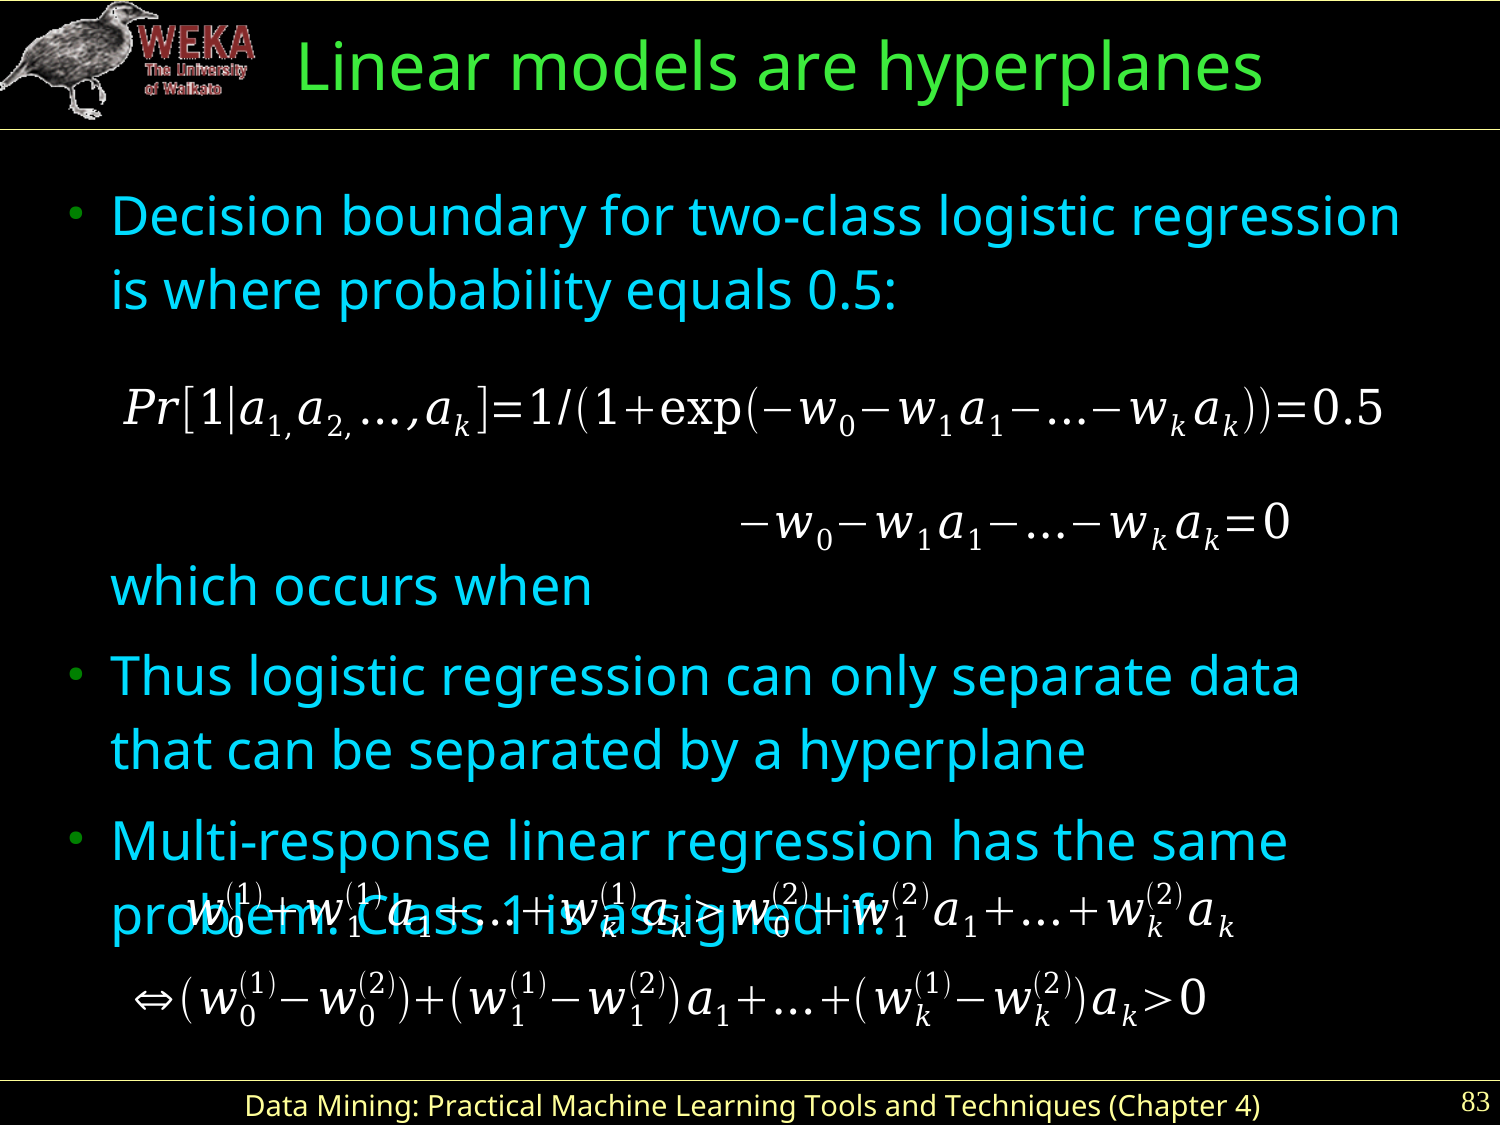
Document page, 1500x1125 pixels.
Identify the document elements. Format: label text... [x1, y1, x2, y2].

chart [118, 379, 1389, 443]
chart [118, 966, 1214, 1034]
title Linear models are hyperplanes [295, 0, 1486, 159]
picture [0, 1, 266, 129]
chart [730, 493, 1297, 557]
chart [177, 877, 1241, 945]
list Decision boundary for two-class logistic regression is where probability equals 0.5: which occurs when Thus logistic regression can only separate data that can be separated by a hyperplane Multi-response linear regression has the same problem. Class 1 is assigned if: [67, 177, 1418, 1093]
